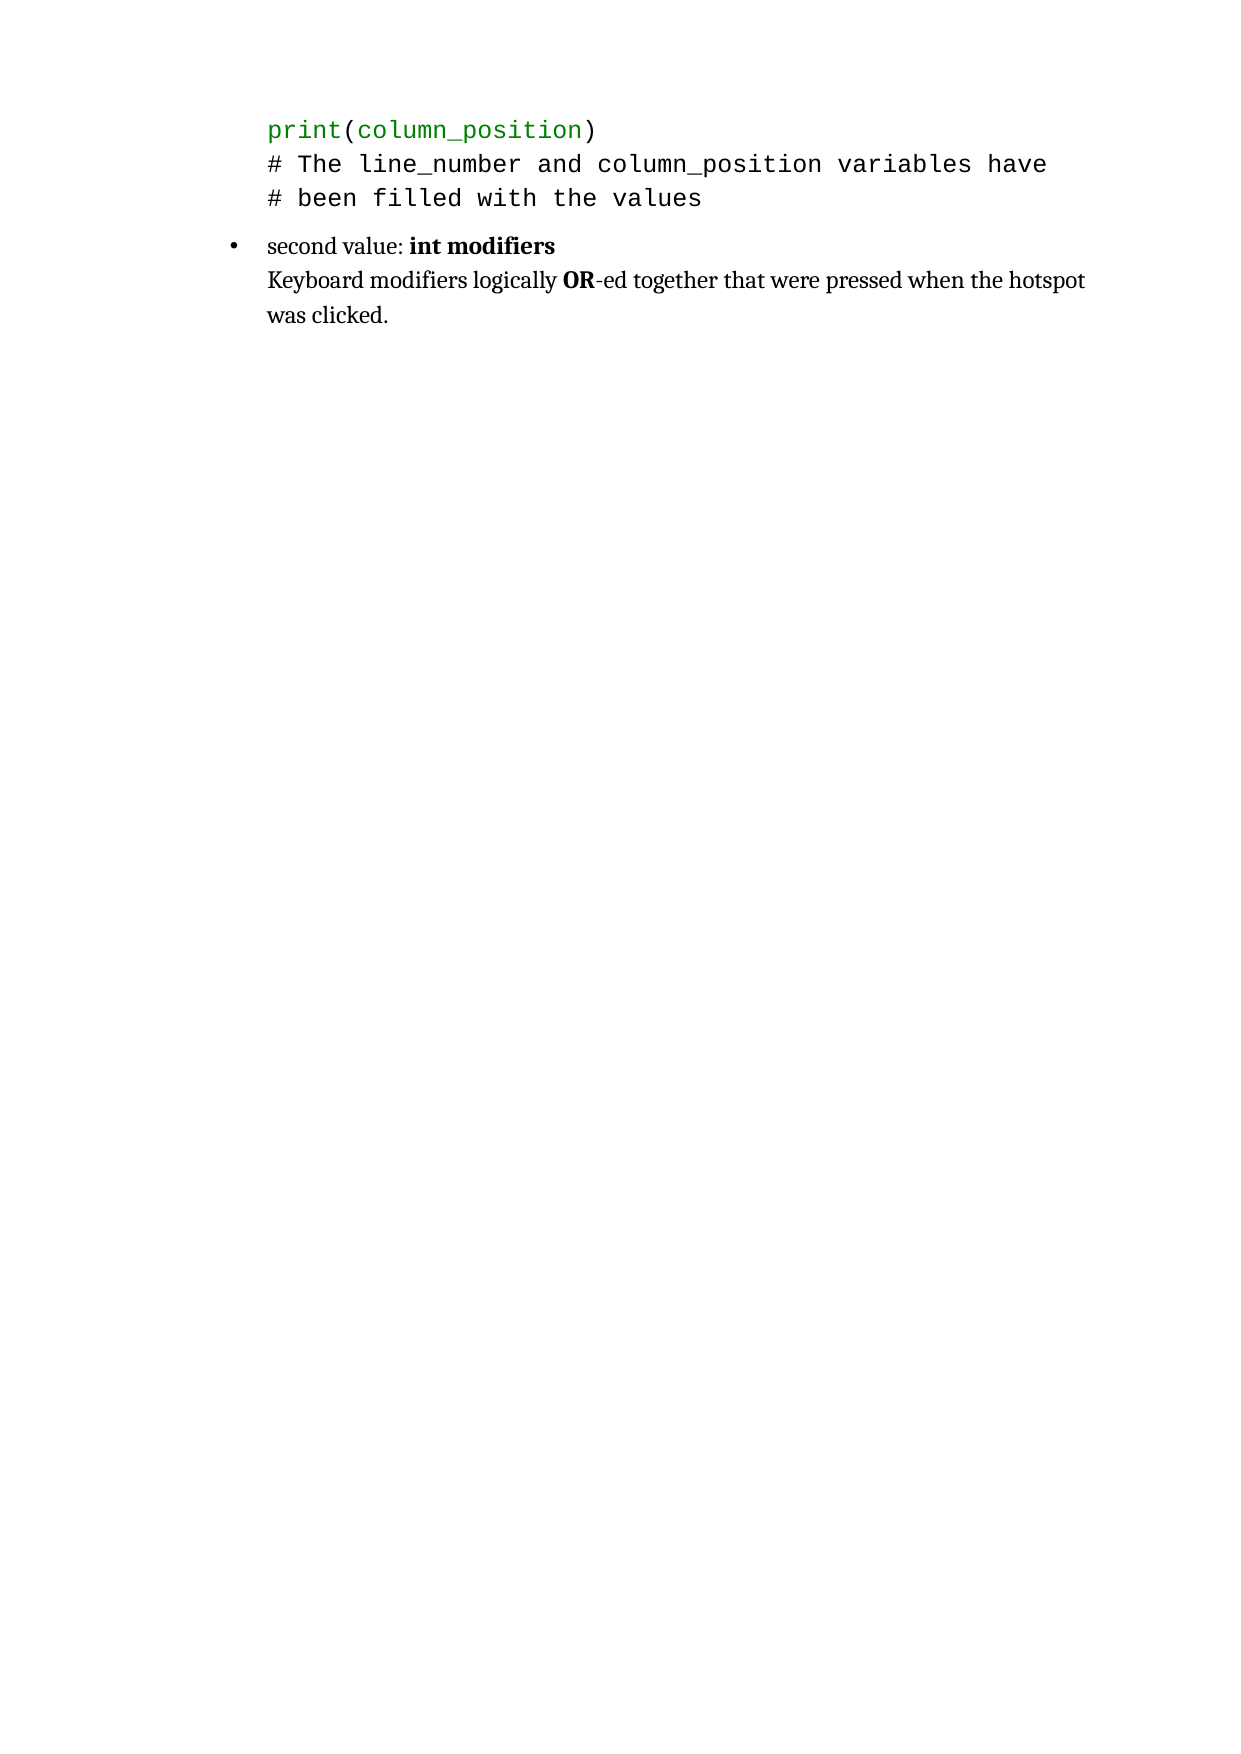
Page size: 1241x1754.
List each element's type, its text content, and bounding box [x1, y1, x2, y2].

list # been filled with the values [229, 186, 1122, 214]
list second value: int modifiers Keyboard modifiers logically OR-ed together that were pressed when the hotspot was clicked. [229, 232, 1122, 329]
list print(column_position) # The line_number and column_position variables have [229, 118, 1122, 180]
